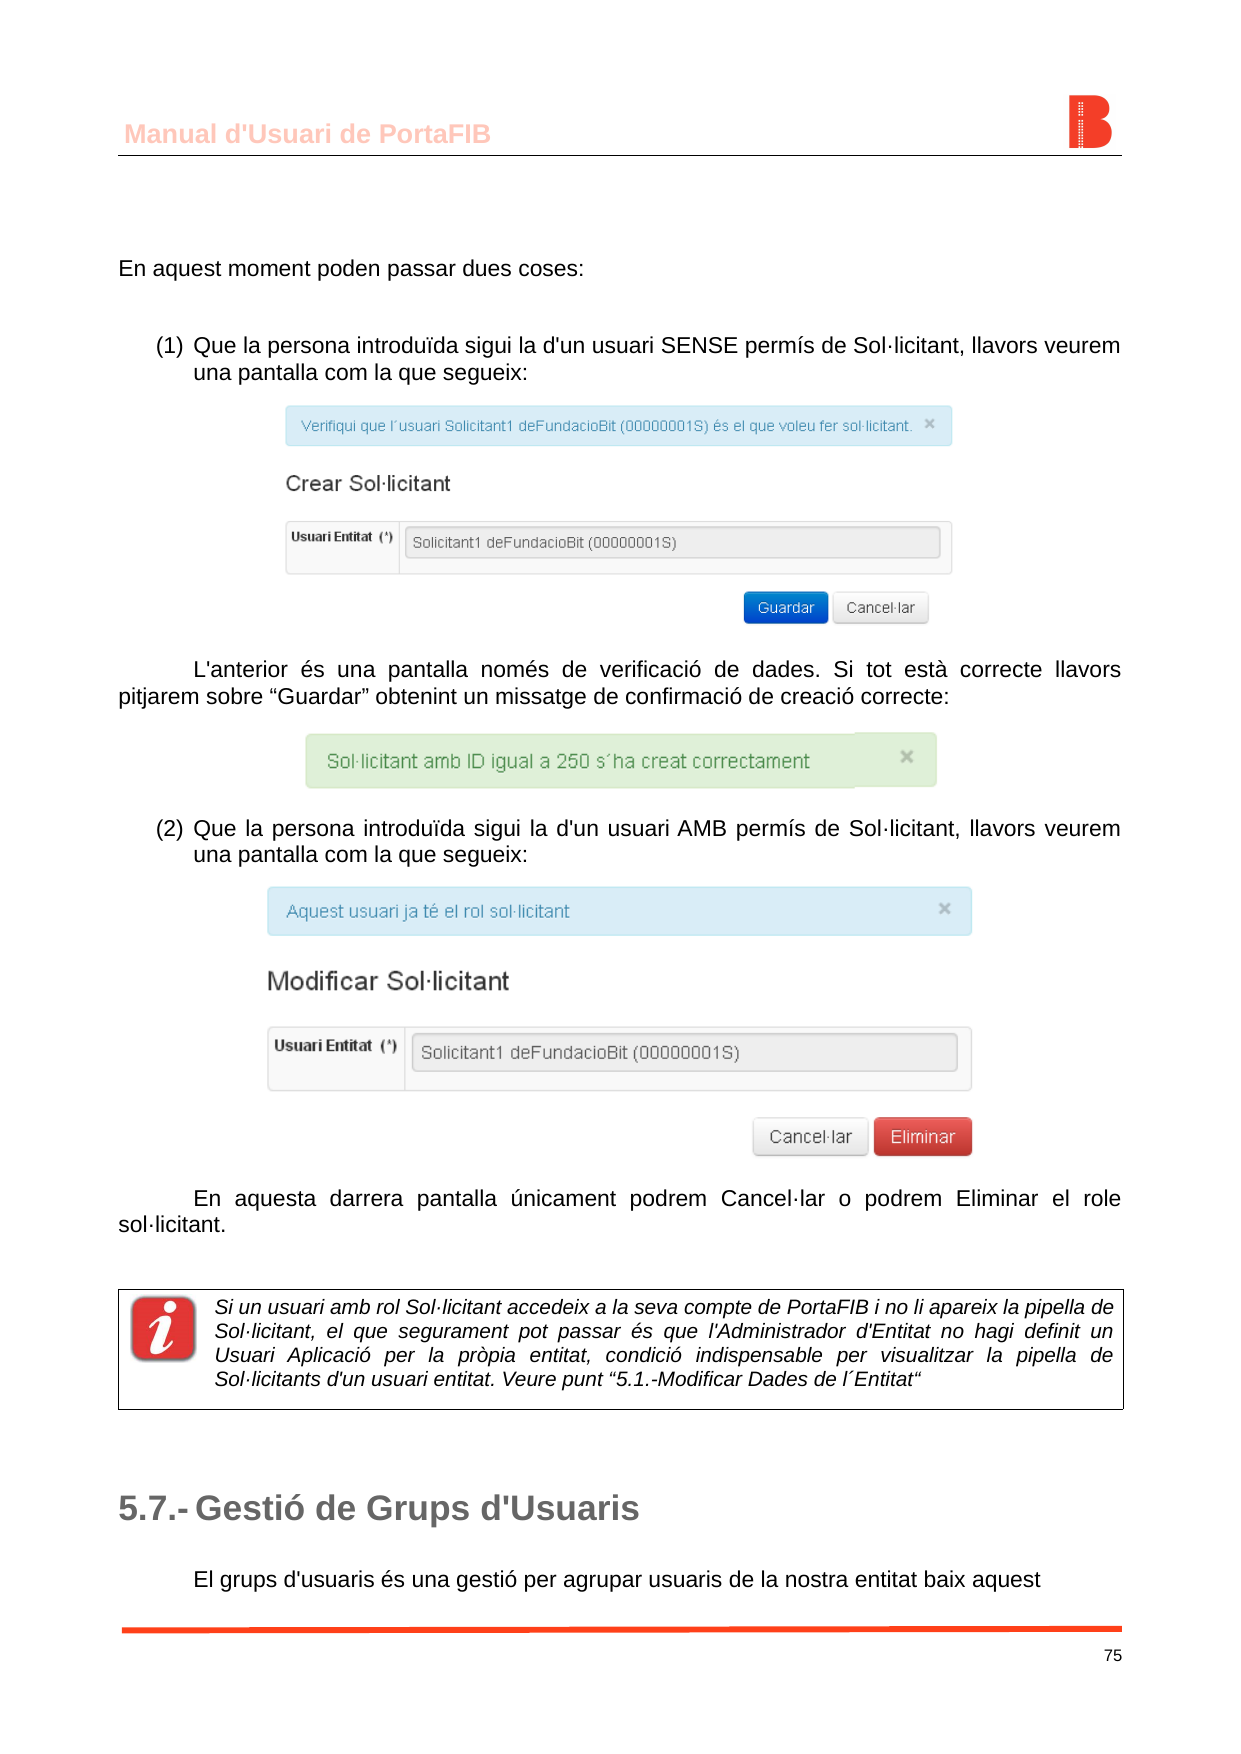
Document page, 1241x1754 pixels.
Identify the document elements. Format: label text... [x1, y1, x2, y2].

list Que la persona introduïda sigui la d'un usuari AMB permís de Sol·licitant, llavors veurem una pantalla com la que segueix: [156, 815, 1122, 867]
text En aquesta darrera pantalla únicament podrem Cancel·lar o podrem Eliminar el role sol·licitant. [118, 1185, 1122, 1238]
table_header Si un usuari amb rol Sol·licitant accedeix a la seva compte de PortaFIB i no li apareix la pipella de Sol·licitant, el que segurament pot passar és que l'Administrador d'Entitat no hagi definit un Usuari Aplicació per la pròpia entitat, condició indispensable per visualitzar la pipella de Sol·licitants d'un usuari entitat. Veure punt “5.1.-Modificar Dades de l´Entitat“ [209, 1290, 1123, 1409]
picture [277, 397, 963, 644]
text L'anterior és una pantalla només de verificació de dades. Si tot està correcte llavors pitjarem sobre “Guardar” obtenint un missatge de confirmació de creació correcte: [118, 656, 1122, 709]
text En aquest moment poden passar dues coses: [118, 254, 1122, 281]
table_header [119, 1290, 209, 1409]
subtitle Gestió de Grups d'Usuaris [118, 1487, 1122, 1527]
picture [293, 721, 947, 803]
picture [1063, 94, 1117, 150]
list Que la persona introduïda sigui la d'un usuari SENSE permís de Sol·licitant, llavors veurem una pantalla com la que segueix: [156, 332, 1122, 385]
picture [252, 880, 988, 1173]
picture [129, 1294, 198, 1363]
text El grups d'usuaris és una gestió per agrupar usuaris de la nostra entitat baix aquest [118, 1566, 1122, 1593]
